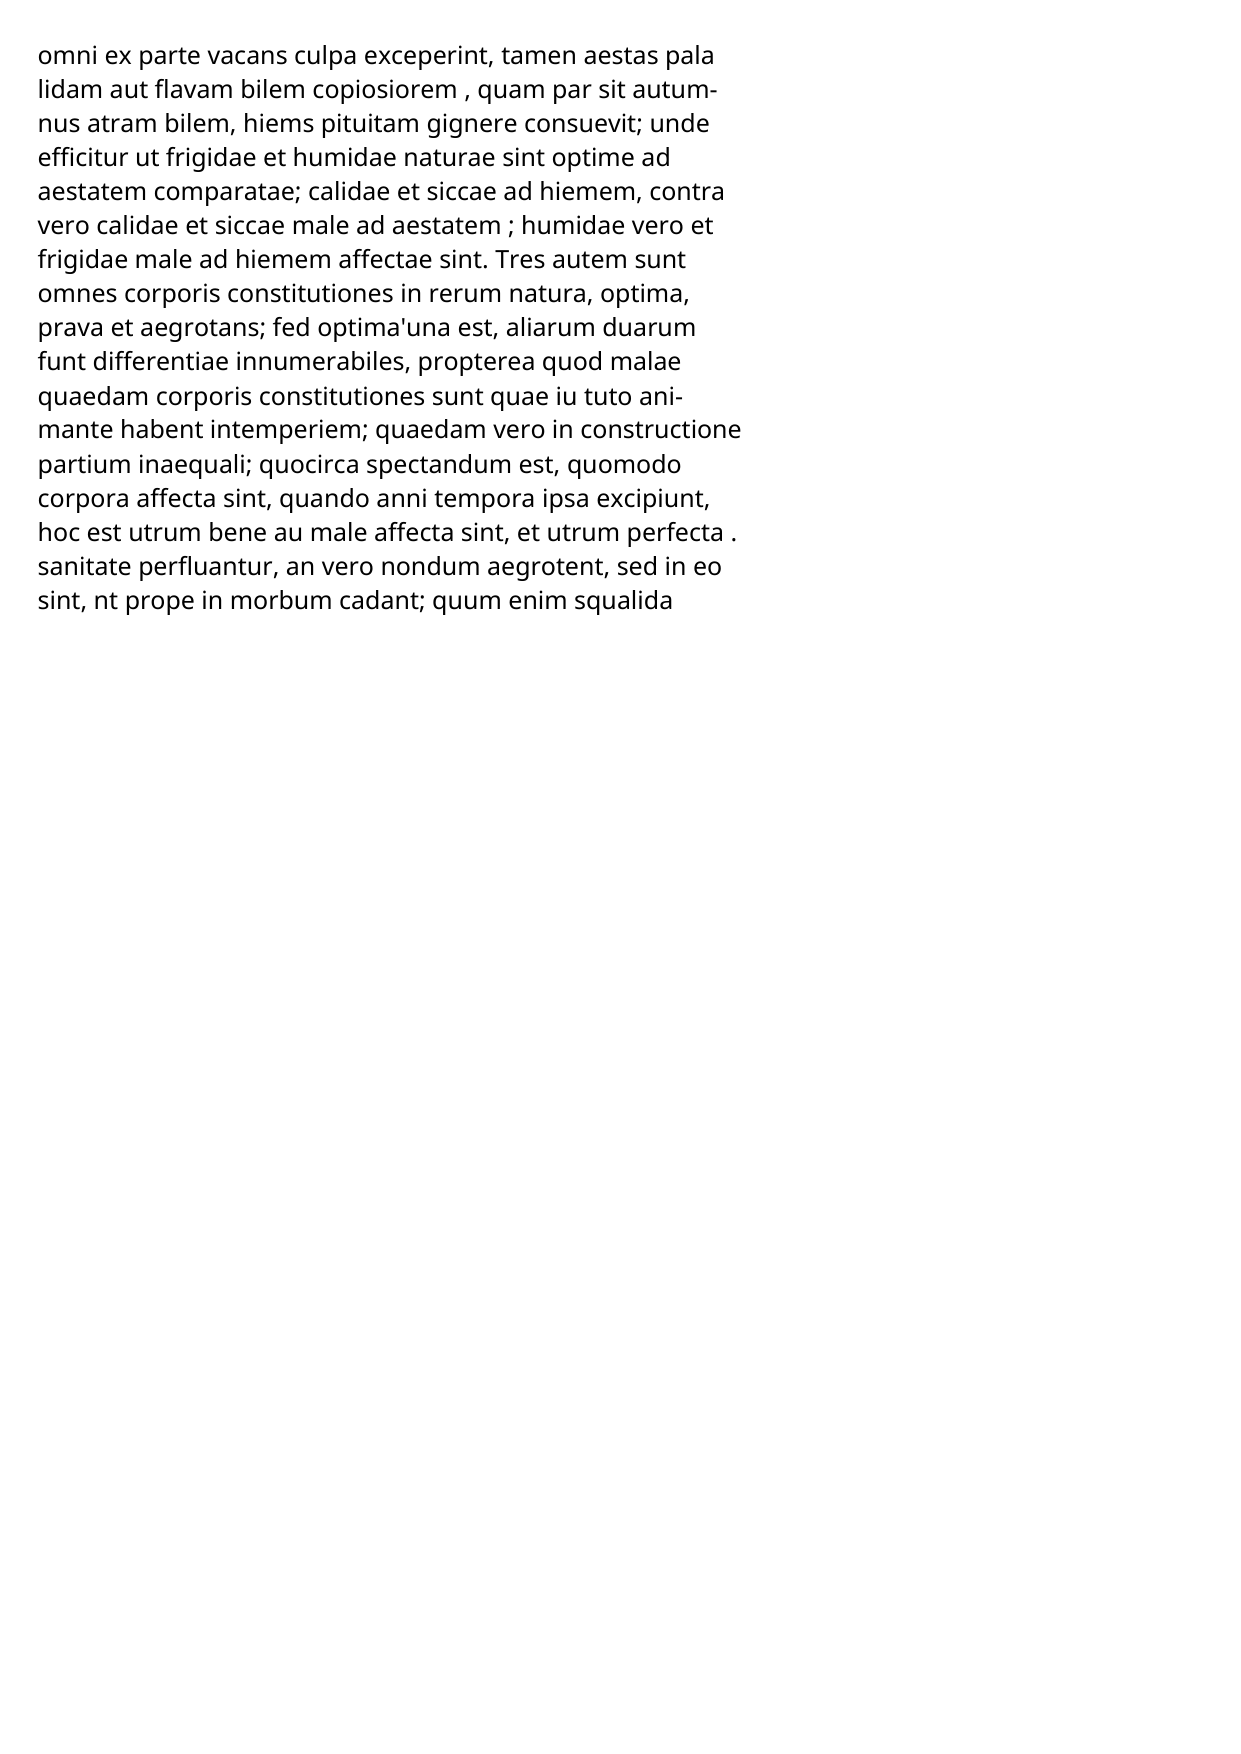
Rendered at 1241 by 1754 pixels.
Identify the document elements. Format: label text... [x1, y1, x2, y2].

text omni ex parte vacans culpa exceperint, tamen aestas pala lidam aut flavam bilem copiosiorem , quam par sit autum- nus atram bilem, hiems pituitam gignere consuevit; unde efficitur ut frigidae et humidae naturae sint optime ad aestatem comparatae; calidae et siccae ad hiemem, contra vero calidae et siccae male ad aestatem ; humidae vero et frigidae male ad hiemem affectae sint. Tres autem sunt omnes corporis constitutiones in rerum natura, optima, prava et aegrotans; fed optima'una est, aliarum duarum funt differentiae innumerabiles, propterea quod malae quaedam corporis constitutiones sunt quae iu tuto ani- mante habent intemperiem; quaedam vero in constructione partium inaequali; quocirca spectandum est, quomodo corpora affecta sint, quando anni tempora ipsa excipiunt, hoc est utrum bene au male affecta sint, et utrum perfecta . sanitate perfluantur, an vero nondum aegrotent, sed in eo sint, nt prope in morbum cadant; quum enim squalida [37, 37, 1203, 617]
